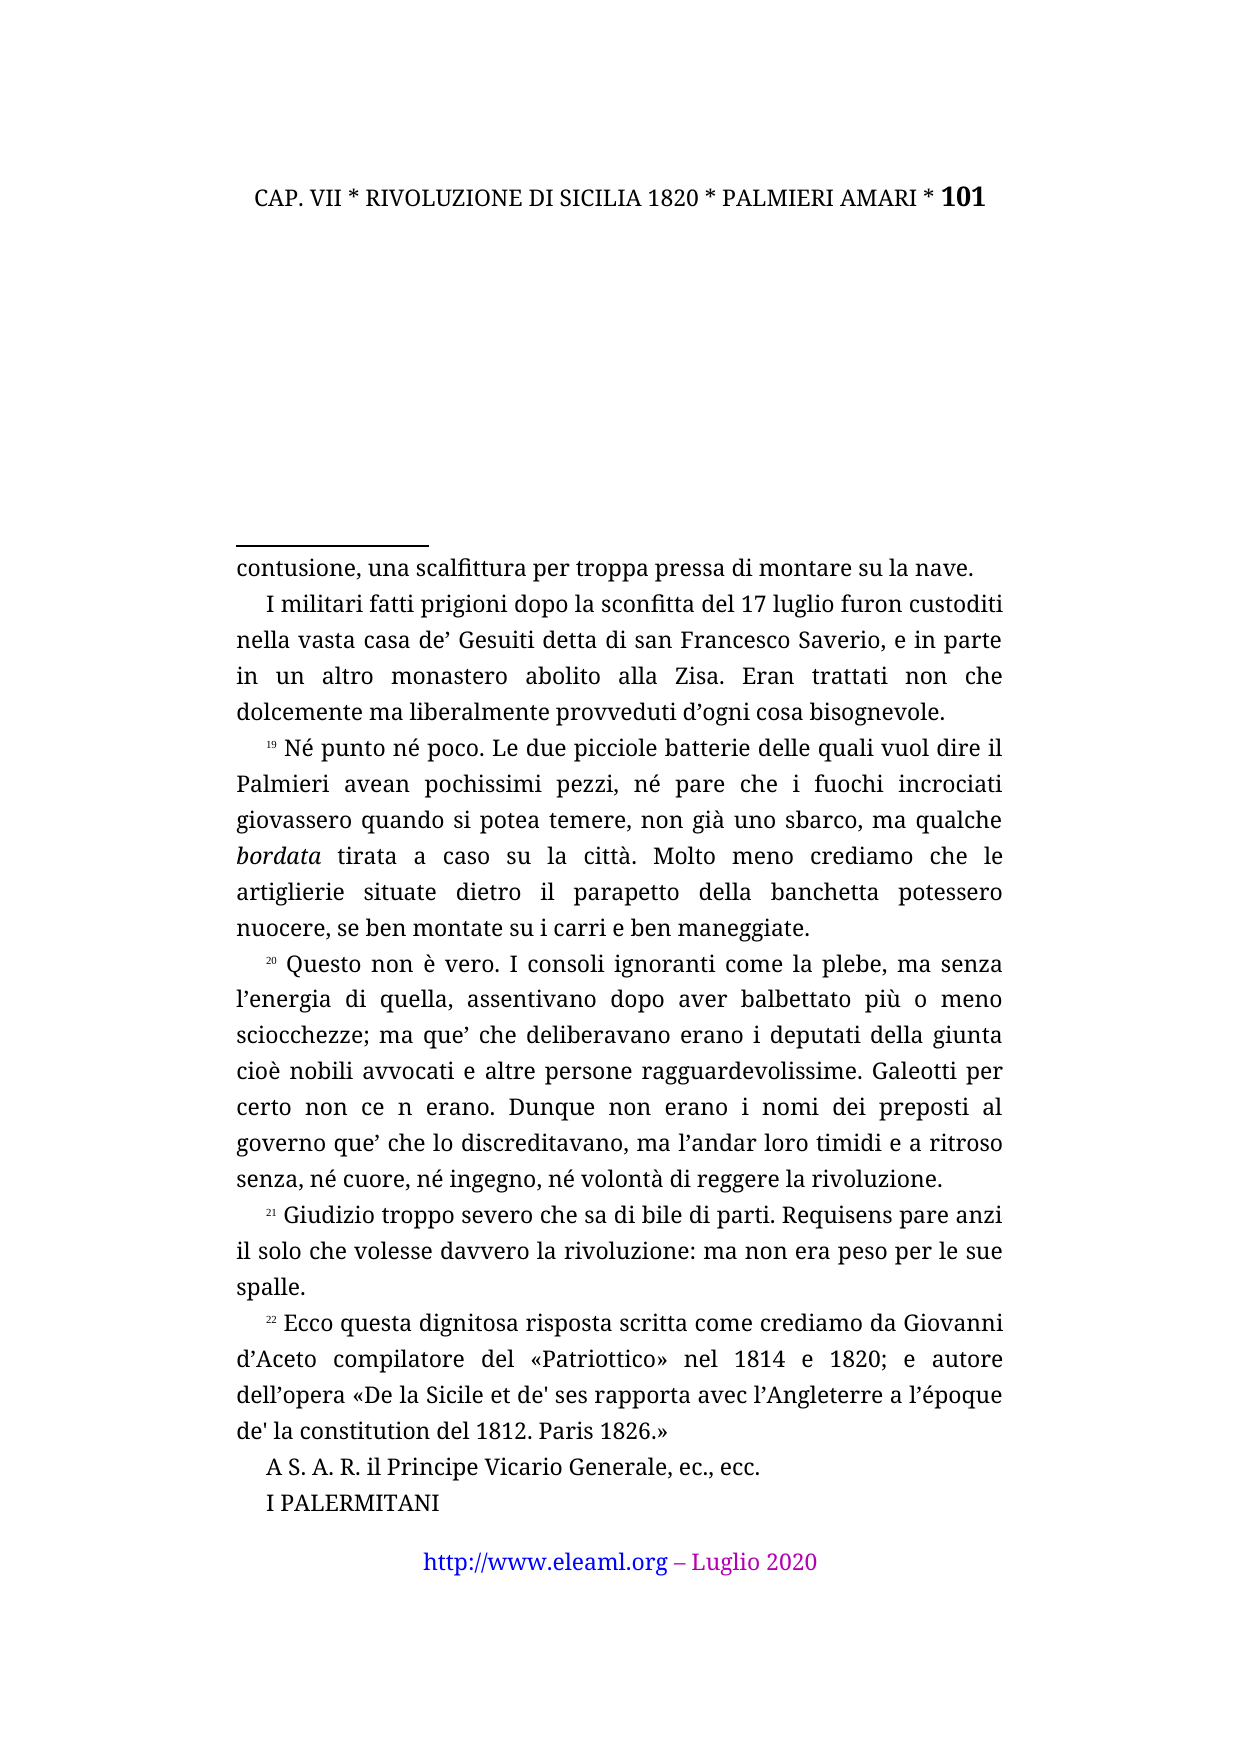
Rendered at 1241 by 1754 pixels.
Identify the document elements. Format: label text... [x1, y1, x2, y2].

text Né punto né poco. Le due picciole batterie delle quali vuol dire il Palmieri avean pochissimi pezzi, né pare che i fuochi incrociati giovassero quando si potea temere, non già uno sbarco, ma qualche bordata tirata a caso su la città. Molto meno crediamo che le artiglierie situate dietro il parapetto della banchetta potessero nuocere, se ben montate su i carri e ben maneggiate. [236, 732, 1004, 943]
text Questo non è vero. I consoli ignoranti come la plebe, ma senza l’energia di quella, assentivano dopo aver balbettato più o meno sciocchezze; ma que’ che deliberavano erano i deputati della giunta cioè nobili avvocati e altre persone ragguardevolissime. Galeotti per certo non ce n erano. Dunque non erano i nomi dei preposti al governo que’ che lo discreditavano, ma l’andar loro timidi e a ritroso senza, né cuore, né ingegno, né volontà di reggere la rivoluzione. [236, 947, 1004, 1194]
text I PALERMITANI [236, 1487, 1004, 1518]
text contusione, una scalfittura per troppa pressa di montare su la nave. [236, 552, 1004, 583]
text Giudizio troppo severo che sa di bile di parti. Requisens pare anzi il solo che volesse davvero la rivoluzione: ma non era peso per le sue spalle. [236, 1199, 1004, 1302]
text A S. A. R. il Principe Vicario Generale, ec., ecc. [236, 1451, 1004, 1482]
text Ecco questa dignitosa risposta scritta come crediamo da Giovanni d’Aceto compilatore del «Patriottico» nel 1814 e 1820; e autore dell’opera «De la Sicile et de' ses rapporta avec l’Angleterre a l’époque de' la constitution del 1812. Paris 1826.» [236, 1307, 1004, 1446]
text I militari fatti prigioni dopo la sconfitta del 17 luglio furon custoditi nella vasta casa de’ Gesuiti detta di san Francesco Saverio, e in parte in un altro monastero abolito alla Zisa. Eran trattati non che dolcemente ma liberalmente provveduti d’ogni cosa bisognevole. [236, 588, 1004, 727]
